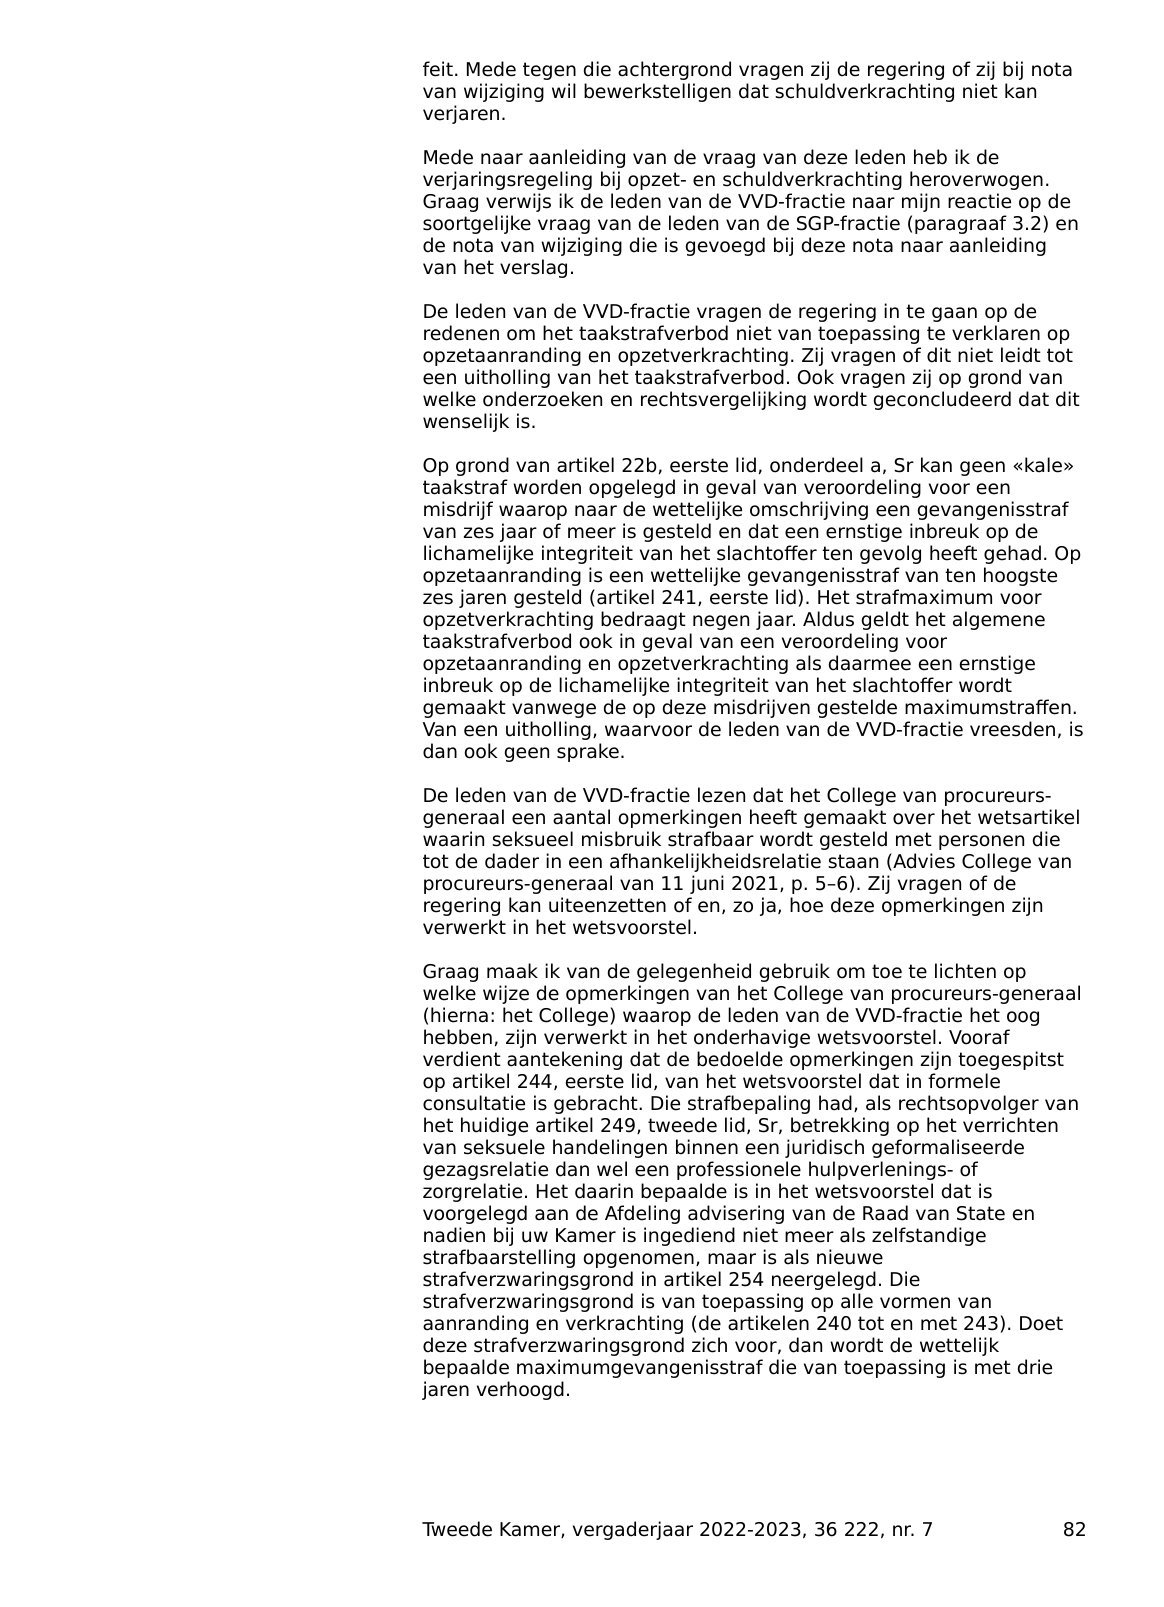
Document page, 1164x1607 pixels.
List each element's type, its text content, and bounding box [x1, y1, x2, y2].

text feit. Mede tegen die achtergrond vragen zij de regering of zij bij nota van wijziging wil bewerkstelligen dat schuldverkrachting niet kan verjaren. [422, 59, 1087, 125]
text Op grond van artikel 22b, eerste lid, onderdeel a, Sr kan geen «kale» taakstraf worden opgelegd in geval van veroordeling voor een misdrijf waarop naar de wettelijke omschrijving een gevangenisstraf van zes jaar of meer is gesteld en dat een ernstige inbreuk op de lichamelijke integriteit van het slachtoffer ten gevolg heeft gehad. Op opzetaanranding is een wettelijke gevangenisstraf van ten hoogste zes jaren gesteld (artikel 241, eerste lid). Het strafmaximum voor opzetverkrachting bedraagt negen jaar. Aldus geldt het algemene taakstrafverbod ook in geval van een veroordeling voor opzetaanranding en opzetverkrachting als daarmee een ernstige inbreuk op de lichamelijke integriteit van het slachtoffer wordt gemaakt vanwege de op deze misdrijven gestelde maximumstraffen. Van een uitholling, waarvoor de leden van de VVD-fractie vreesden, is dan ook geen sprake. [422, 455, 1087, 763]
text De leden van de VVD-fractie lezen dat het College van procureurs-generaal een aantal opmerkingen heeft gemaakt over het wetsartikel waarin seksueel misbruik strafbaar wordt gesteld met personen die tot de dader in een afhankelijkheidsrelatie staan (Advies College van procureurs-generaal van 11 juni 2021, p. 5–6). Zij vragen of de regering kan uiteenzetten of en, zo ja, hoe deze opmerkingen zijn verwerkt in het wetsvoorstel. [422, 785, 1087, 939]
text De leden van de VVD-fractie vragen de regering in te gaan op de redenen om het taakstrafverbod niet van toepassing te verklaren op opzetaanranding en opzetverkrachting. Zij vragen of dit niet leidt tot een uitholling van het taakstrafverbod. Ook vragen zij op grond van welke onderzoeken en rechtsvergelijking wordt geconcludeerd dat dit wenselijk is. [422, 301, 1087, 433]
text Mede naar aanleiding van de vraag van deze leden heb ik de verjaringsregeling bij opzet- en schuldverkrachting heroverwogen. Graag verwijs ik de leden van de VVD-fractie naar mijn reactie op de soortgelijke vraag van de leden van de SGP-fractie (paragraaf 3.2) en de nota van wijziging die is gevoegd bij deze nota naar aanleiding van het verslag. [422, 147, 1087, 279]
text Graag maak ik van de gelegenheid gebruik om toe te lichten op welke wijze de opmerkingen van het College van procureurs-generaal (hierna: het College) waarop de leden van de VVD-fractie het oog hebben, zijn verwerkt in het onderhavige wetsvoorstel. Vooraf verdient aantekening dat de bedoelde opmerkingen zijn toegespitst op artikel 244, eerste lid, van het wetsvoorstel dat in formele consultatie is gebracht. Die strafbepaling had, als rechtsopvolger van het huidige artikel 249, tweede lid, Sr, betrekking op het verrichten van seksuele handelingen binnen een juridisch geformaliseerde gezagsrelatie dan wel een professionele hulpverlenings- of zorgrelatie. Het daarin bepaalde is in het wetsvoorstel dat is voorgelegd aan de Afdeling advisering van de Raad van State en nadien bij uw Kamer is ingediend niet meer als zelfstandige strafbaarstelling opgenomen, maar is als nieuwe strafverzwaringsgrond in artikel 254 neergelegd. Die strafverzwaringsgrond is van toepassing op alle vormen van aanranding en verkrachting (de artikelen 240 tot en met 243). Doet deze strafverzwaringsgrond zich voor, dan wordt de wettelijk bepaalde maximumgevangenisstraf die van toepassing is met drie jaren verhoogd. [422, 961, 1087, 1401]
